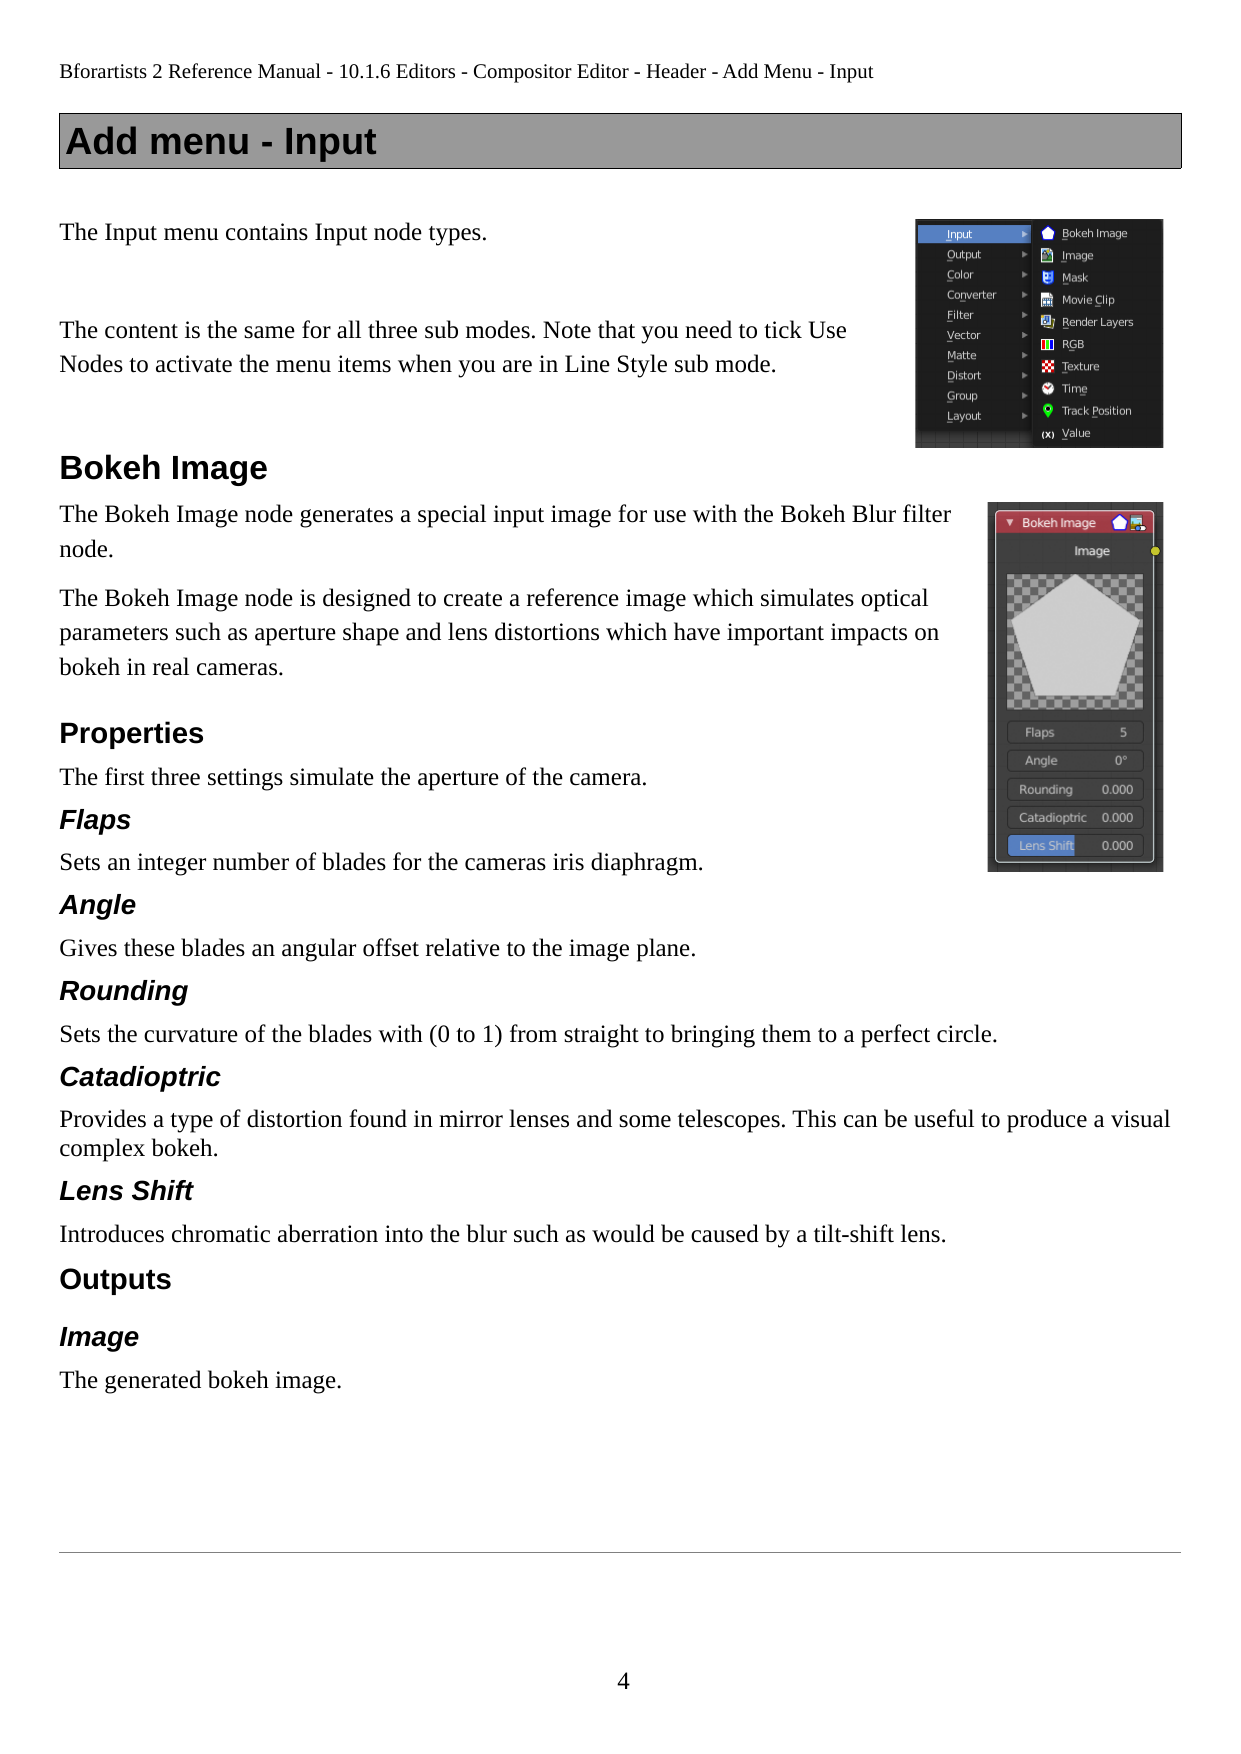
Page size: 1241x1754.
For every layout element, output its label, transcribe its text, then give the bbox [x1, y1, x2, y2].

subtitle Image [59, 1321, 1181, 1353]
subtitle Angle [59, 889, 1181, 921]
subtitle [1164, 716, 1181, 749]
text Sets an integer number of blades for the cameras iris diaphragm. [59, 847, 1181, 876]
subtitle Rounding [59, 974, 1181, 1006]
subtitle Catadioptric [59, 1060, 1181, 1092]
text The generated bokeh image. [59, 1365, 1181, 1394]
text The Bokeh Image node is designed to create a reference image which simulates optical parameters such as aperture shape and lens distortions which have important impacts on bokeh in real cameras. [59, 583, 987, 681]
picture [915, 219, 1164, 448]
subtitle Lens Shift [59, 1174, 1181, 1206]
subtitle Bokeh Image [59, 448, 1181, 487]
subtitle Flaps [59, 803, 987, 835]
text The Bokeh Image node generates a special input image for use with the Bokeh Blur filter node. [59, 499, 1181, 563]
text Introduces chromatic aberration into the blur such as would be caused by a tilt-shift lens. [59, 1219, 1181, 1247]
text Sets the curvature of the blades with (0 to 1) from straight to bringing them to a perfect circle. [59, 1019, 1181, 1047]
text The first three settings simulate the aperture of the camera. [59, 762, 987, 791]
text Gives these blades an angular offset relative to the image plane. [59, 933, 1181, 962]
table_header Add menu - Input [60, 114, 1181, 168]
text Provides a type of distortion found in mirror lenses and some telescopes. This can be useful to produce a visual complex bokeh. [59, 1104, 1181, 1162]
text The content is the same for all three sub modes. Note that you need to tick Use Nodes to activate the menu items when you are in Line Style sub mode. [59, 315, 915, 378]
subtitle [1164, 803, 1181, 835]
picture [987, 502, 1164, 872]
text The Input menu contains Input node types. [59, 217, 1181, 246]
subtitle Properties [59, 716, 987, 749]
subtitle Outputs [59, 1262, 1181, 1296]
